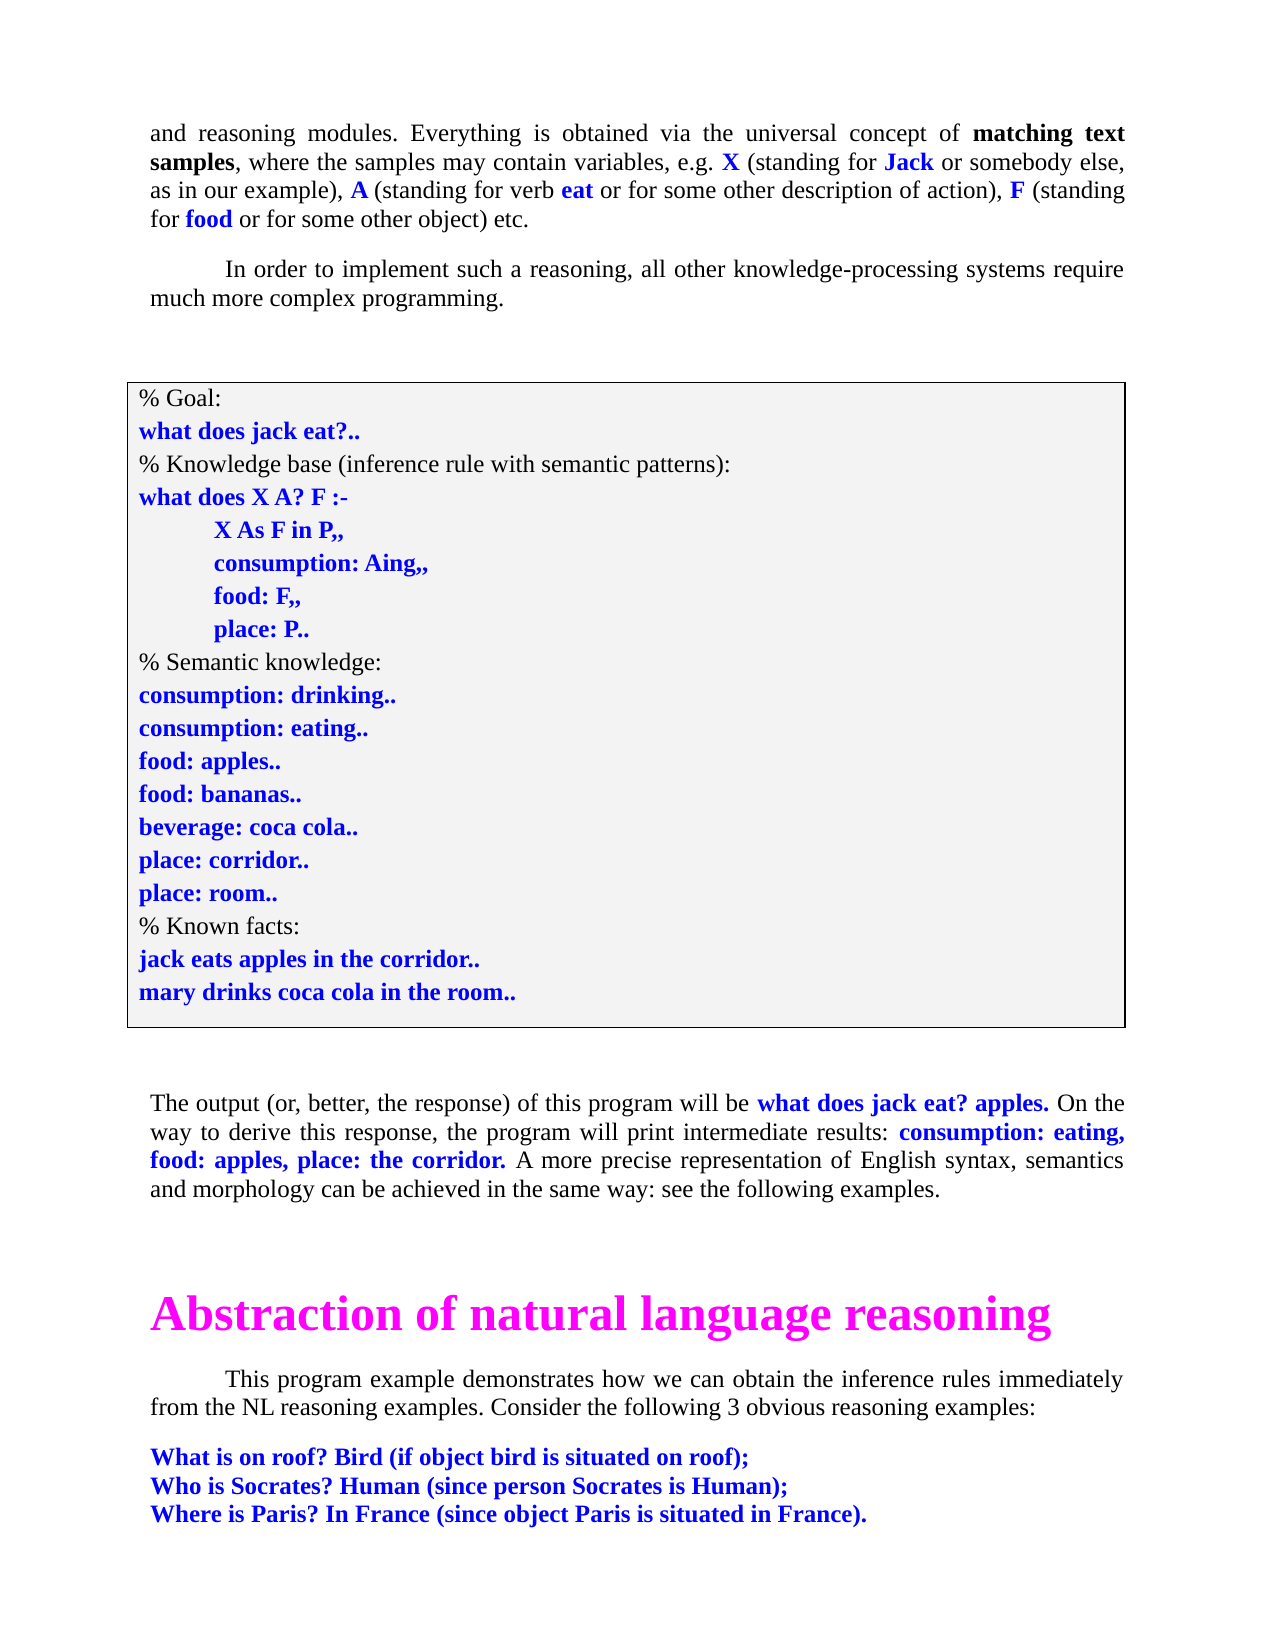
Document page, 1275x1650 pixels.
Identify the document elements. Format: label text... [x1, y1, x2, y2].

text In order to implement such a reasoning, all other knowledge-processing systems require much more complex programming. [150, 254, 1125, 311]
text The output (or, better, the response) of this program will be what does jack eat? apples. On the way to derive this response, the program will print intermediate results: consumption: eating, food: apples, place: the corridor. A more precise representation of English syntax, semantics and morphology can be achieved in the same way: see the following examples. [150, 1088, 1125, 1203]
subtitle Abstraction of natural language reasoning [150, 1283, 1125, 1341]
text This program example demonstrates how we can obtain the inference rules immediately from the NL reasoning examples. Consider the following 3 obvious reasoning examples: [150, 1364, 1125, 1421]
text What is on roof? Bird (if object bird is situated on roof); Who is Socrates? Human (since person Socrates is Human); Where is Paris? In France (since object Paris is situated in France). [150, 1442, 1125, 1528]
text and reasoning modules. Everything is obtained via the universal concept of matching text samples, where the samples may contain variables, e.g. X (standing for Jack or somebody else, as in our example), A (standing for verb eat or for some other description of action), F (standing for food or for some other object) etc. [150, 118, 1125, 233]
table_header % Goal: what does jack eat?.. % Knowledge base (inference rule with semantic patterns): what does X A? F :- X As F in P,, consumption: Aing,, food: F,, place: P.. % Semantic knowledge: consumption: drinking.. consumption: eating.. food: apples.. food: bananas.. beverage: coca cola.. place: corridor.. place: room.. % Known facts: jack eats apples in the corridor.. mary drinks coca cola in the room.. [128, 383, 1124, 1027]
